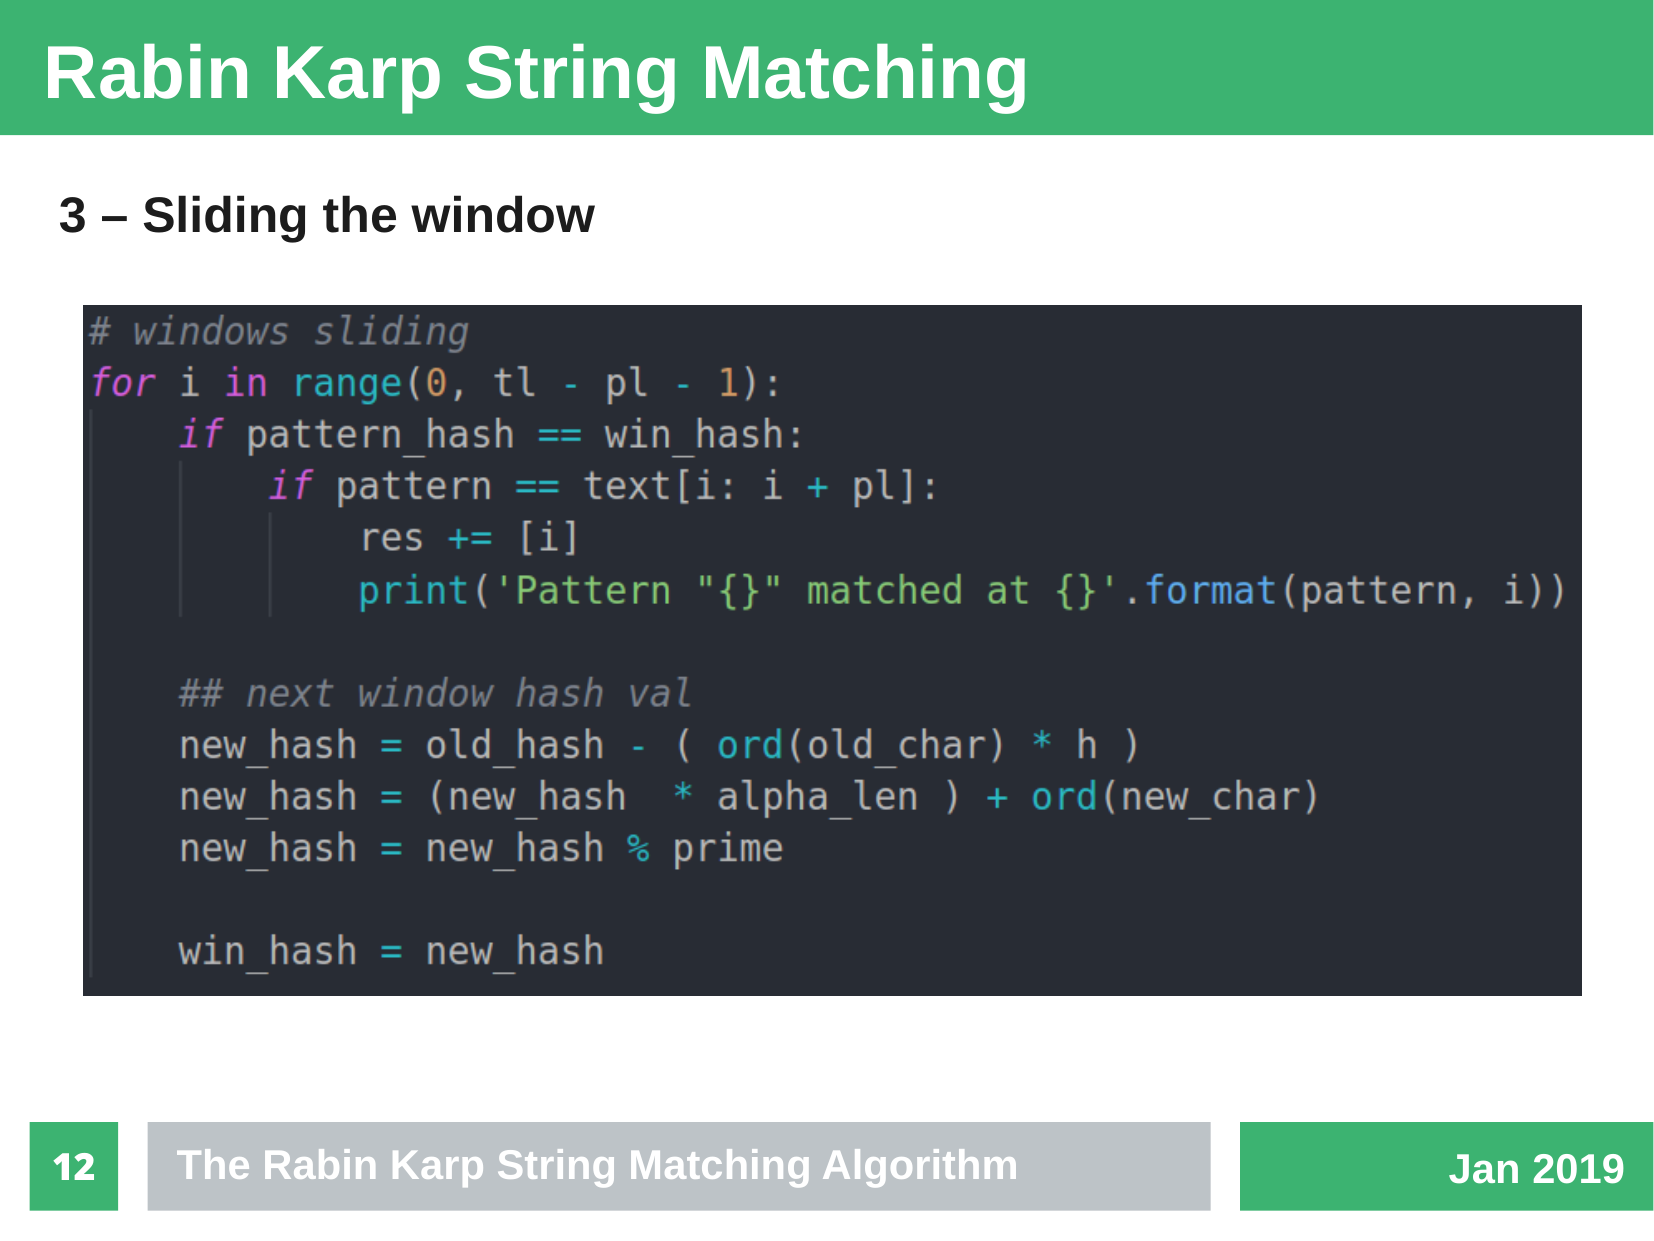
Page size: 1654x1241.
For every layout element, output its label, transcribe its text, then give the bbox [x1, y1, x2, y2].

list 3 – Sliding the window [59, 186, 1606, 1081]
picture [83, 305, 1582, 996]
title Rabin Karp String Matching [43, 24, 1653, 115]
text_box The Rabin Karp String Matching Algorithm [161, 1133, 1156, 1197]
text_box Jan 2019 [1433, 1138, 1654, 1203]
